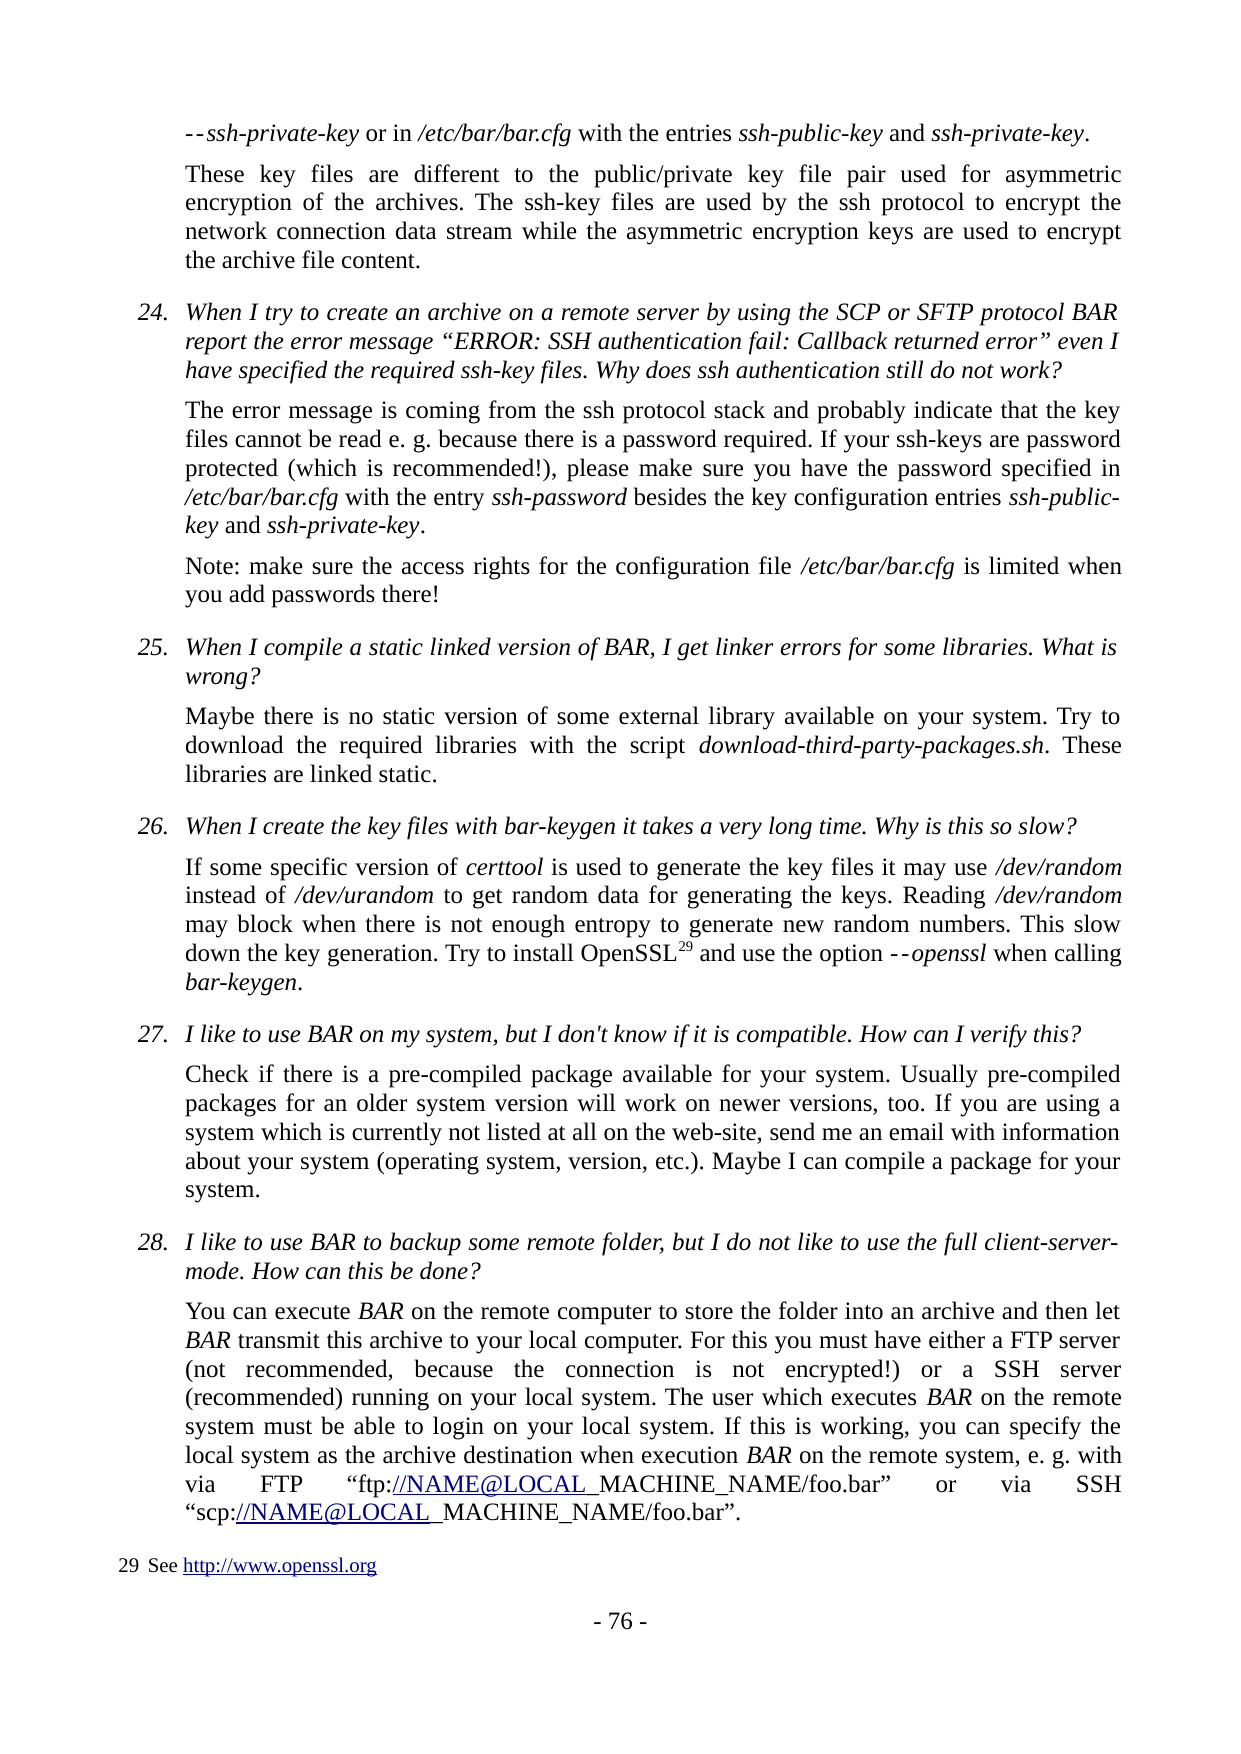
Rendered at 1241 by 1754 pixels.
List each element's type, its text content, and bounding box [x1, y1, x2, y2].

text ‑‑ssh-private-key or in /etc/bar/bar.cfg with the entries ssh-public-key and ssh-private-key. [185, 118, 1122, 147]
text If some specific version of certtool is used to generate the key files it may use /dev/random instead of /dev/urandom to get random data for generating the keys. Reading /dev/random may block when there is not enough entropy to generate new random numbers. This slow down the key generation. Try to install OpenSSL and use the option ‑‑openssl when calling bar-keygen. [185, 852, 1122, 995]
text Maybe there is no static version of some external library available on your system. Try to download the required libraries with the script download-third-party-packages.sh. These libraries are linked static. [185, 701, 1122, 787]
text See http://www.openssl.org [118, 1553, 1122, 1577]
list When I try to create an archive on a remote server by using the SCP or SFTP protocol BAR report the error message “ERROR: SSH authentication fail: Callback returned error” even I have specified the required ssh-key files. Why does ssh authentication still do not work? [138, 297, 1122, 383]
list I like to use BAR on my system, but I don't know if it is compatible. How can I verify this? [138, 1019, 1122, 1048]
text The error message is coming from the ssh protocol stack and probably indicate that the key files cannot be read e. g. because there is a password required. If your ssh-keys are password protected (which is recommended!), please make sure you have the password specified in /etc/bar/bar.cfg with the entry ssh-password besides the key configuration entries ssh-public-key and ssh-private-key. [185, 395, 1122, 539]
text Note: make sure the access rights for the configuration file /etc/bar/bar.cfg is limited when you add passwords there! [185, 551, 1122, 608]
list I like to use BAR to backup some remote folder, but I do not like to use the full client-server-mode. How can this be done? [138, 1227, 1122, 1284]
list When I create the key files with bar-keygen it takes a very long time. Why is this so slow? [138, 811, 1122, 840]
text You can execute BAR on the remote computer to store the folder into an archive and then let BAR transmit this archive to your local computer. For this you must have either a FTP server (not recommended, because the connection is not encrypted!) or a SSH server (recommended) running on your local system. The user which executes BAR on the remote system must be able to login on your local system. If this is working, you can specify the local system as the archive destination when execution BAR on the remote system, e. g. with via FTP “ftp://NAME@LOCAL_MACHINE_NAME/foo.bar” or via SSH “scp://NAME@LOCAL_MACHINE_NAME/foo.bar”. [185, 1296, 1122, 1526]
list When I compile a static linked version of BAR, I get linker errors for some libraries. What is wrong? [138, 632, 1122, 689]
text Check if there is a pre-compiled package available for your system. Usually pre-compiled packages for an older system version will work on newer versions, too. If you are using a system which is currently not listed at all on the web-site, send me an email with information about your system (operating system, version, etc.). Maybe I can compile a package for your system. [185, 1059, 1122, 1203]
text These key files are different to the public/private key file pair used for asymmetric encryption of the archives. The ssh-key files are used by the ssh protocol to encrypt the network connection data stream while the asymmetric encryption keys are used to encrypt the archive file content. [185, 159, 1122, 274]
